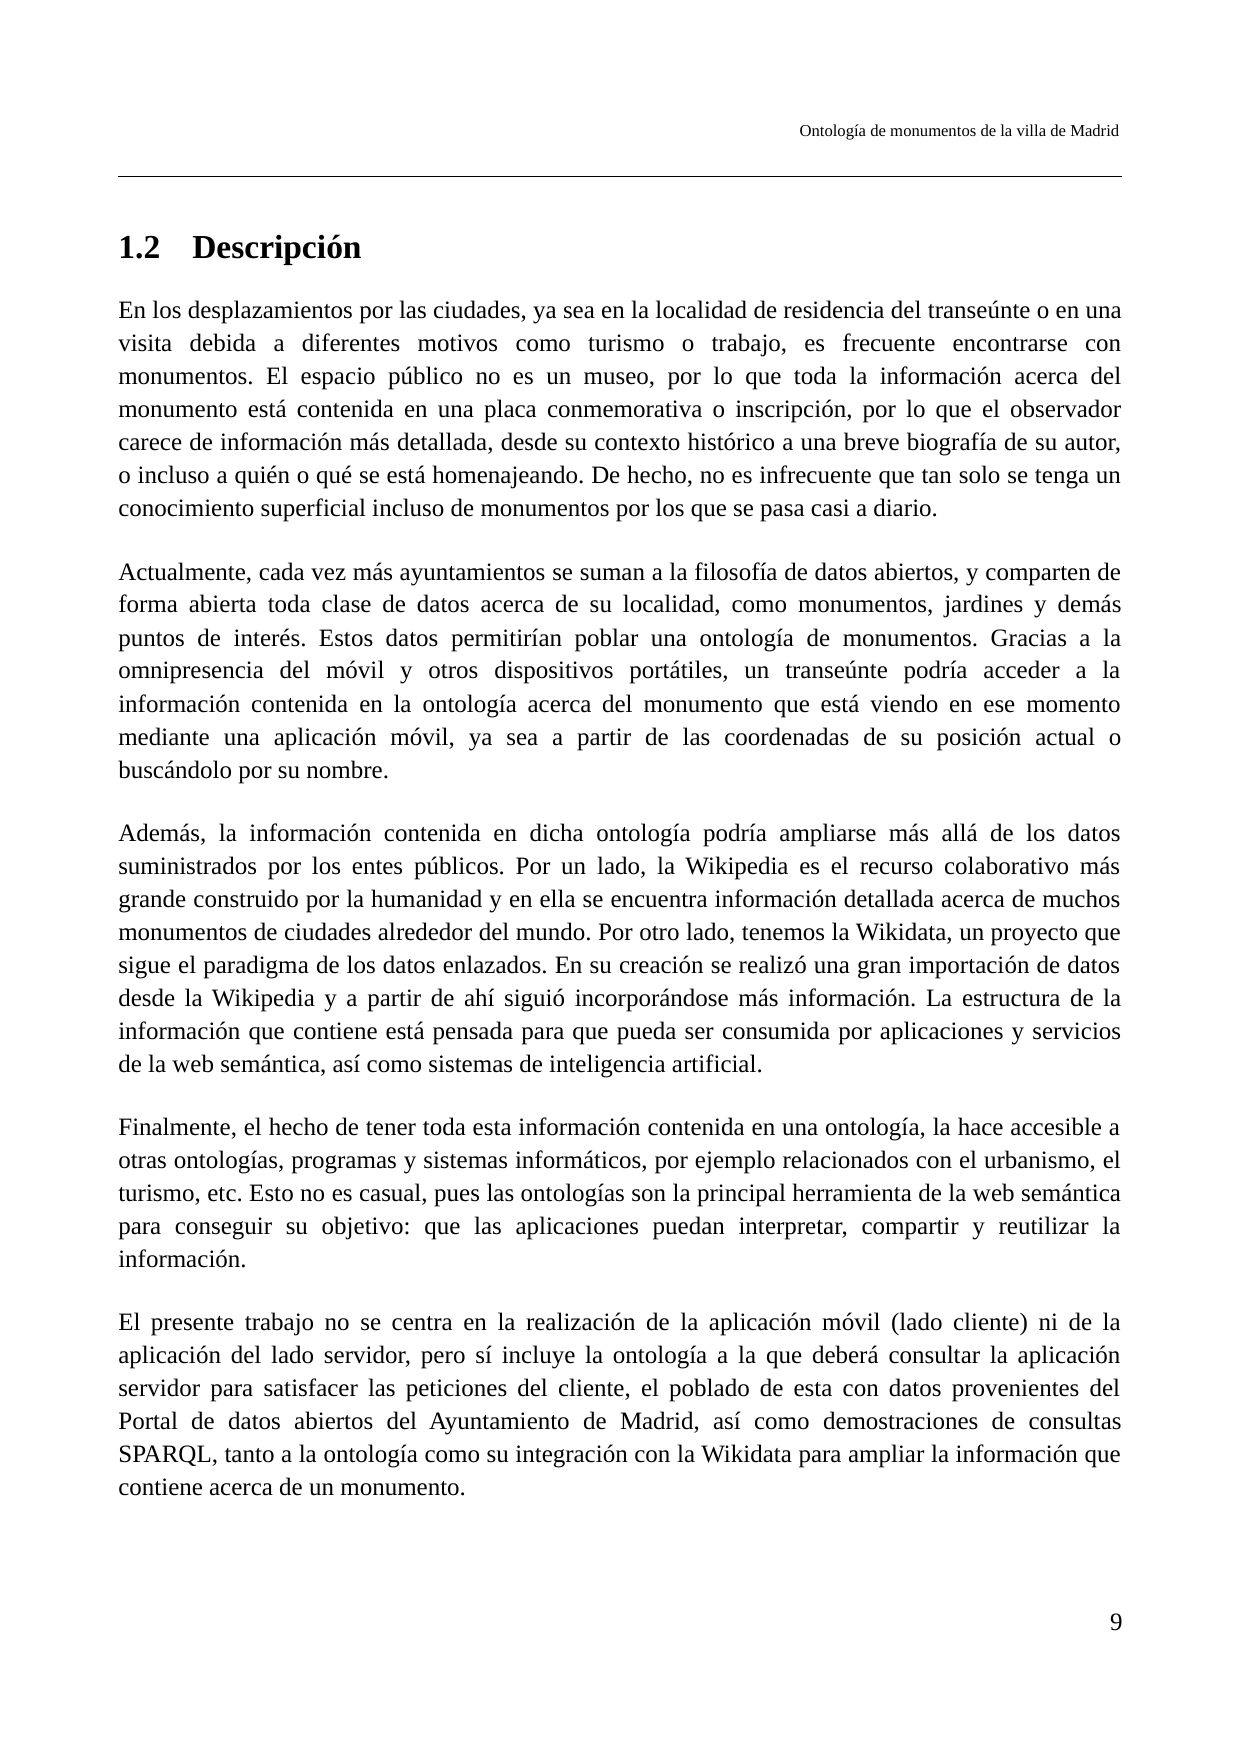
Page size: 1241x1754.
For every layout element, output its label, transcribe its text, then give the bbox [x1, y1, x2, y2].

text Además, la información contenida en dicha ontología podría ampliarse más allá de los datos suministrados por los entes públicos. Por un lado, la Wikipedia es el recurso colaborativo más grande construido por la humanidad y en ella se encuentra información detallada acerca de muchos monumentos de ciudades alrededor del mundo. Por otro lado, tenemos la Wikidata, un proyecto que sigue el paradigma de los datos enlazados. En su creación se realizó una gran importación de datos desde la Wikipedia y a partir de ahí siguió incorporándose más información. La estructura de la información que contiene está pensada para que pueda ser consumida por aplicaciones y servicios de la web semántica, así como sistemas de inteligencia artificial. [118, 818, 1122, 1078]
text En los desplazamientos por las ciudades, ya sea en la localidad de residencia del transeúnte o en una visita debida a diferentes motivos como turismo o trabajo, es frecuente encontrarse con monumentos. El espacio público no es un museo, por lo que toda la información acerca del monumento está contenida en una placa conmemorativa o inscripción, por lo que el observador carece de información más detallada, desde su contexto histórico a una breve biografía de su autor, o incluso a quién o qué se está homenajeando. De hecho, no es infrecuente que tan solo se tenga un conocimiento superficial incluso de monumentos por los que se pasa casi a diario. [118, 295, 1122, 522]
text Actualmente, cada vez más ayuntamientos se suman a la filosofía de datos abiertos, y comparten de forma abierta toda clase de datos acerca de su localidad, como monumentos, jardines y demás puntos de interés. Estos datos permitirían poblar una ontología de monumentos. Gracias a la omnipresencia del móvil y otros dispositivos portátiles, un transeúnte podría acceder a la información contenida en la ontología acerca del monumento que está viendo en ese momento mediante una aplicación móvil, ya sea a partir de las coordenadas de su posición actual o buscándolo por su nombre. [118, 557, 1122, 783]
subtitle Descripción [118, 227, 1122, 265]
text El presente trabajo no se centra en la realización de la aplicación móvil (lado cliente) ni de la aplicación del lado servidor, pero sí incluye la ontología a la que deberá consultar la aplicación servidor para satisfacer las peticiones del cliente, el poblado de esta con datos provenientes del Portal de datos abiertos del Ayuntamiento de Madrid, así como demostraciones de consultas SPARQL, tanto a la ontología como su integración con la Wikidata para ampliar la información que contiene acerca de un monumento. [118, 1307, 1122, 1501]
text Finalmente, el hecho de tener toda esta información contenida en una ontología, la hace accesible a otras ontologías, programas y sistemas informáticos, por ejemplo relacionados con el urbanismo, el turismo, etc. Esto no es casual, pues las ontologías son la principal herramienta de la web semántica para conseguir su objetivo: que las aplicaciones puedan interpretar, compartir y reutilizar la información. [118, 1112, 1122, 1273]
